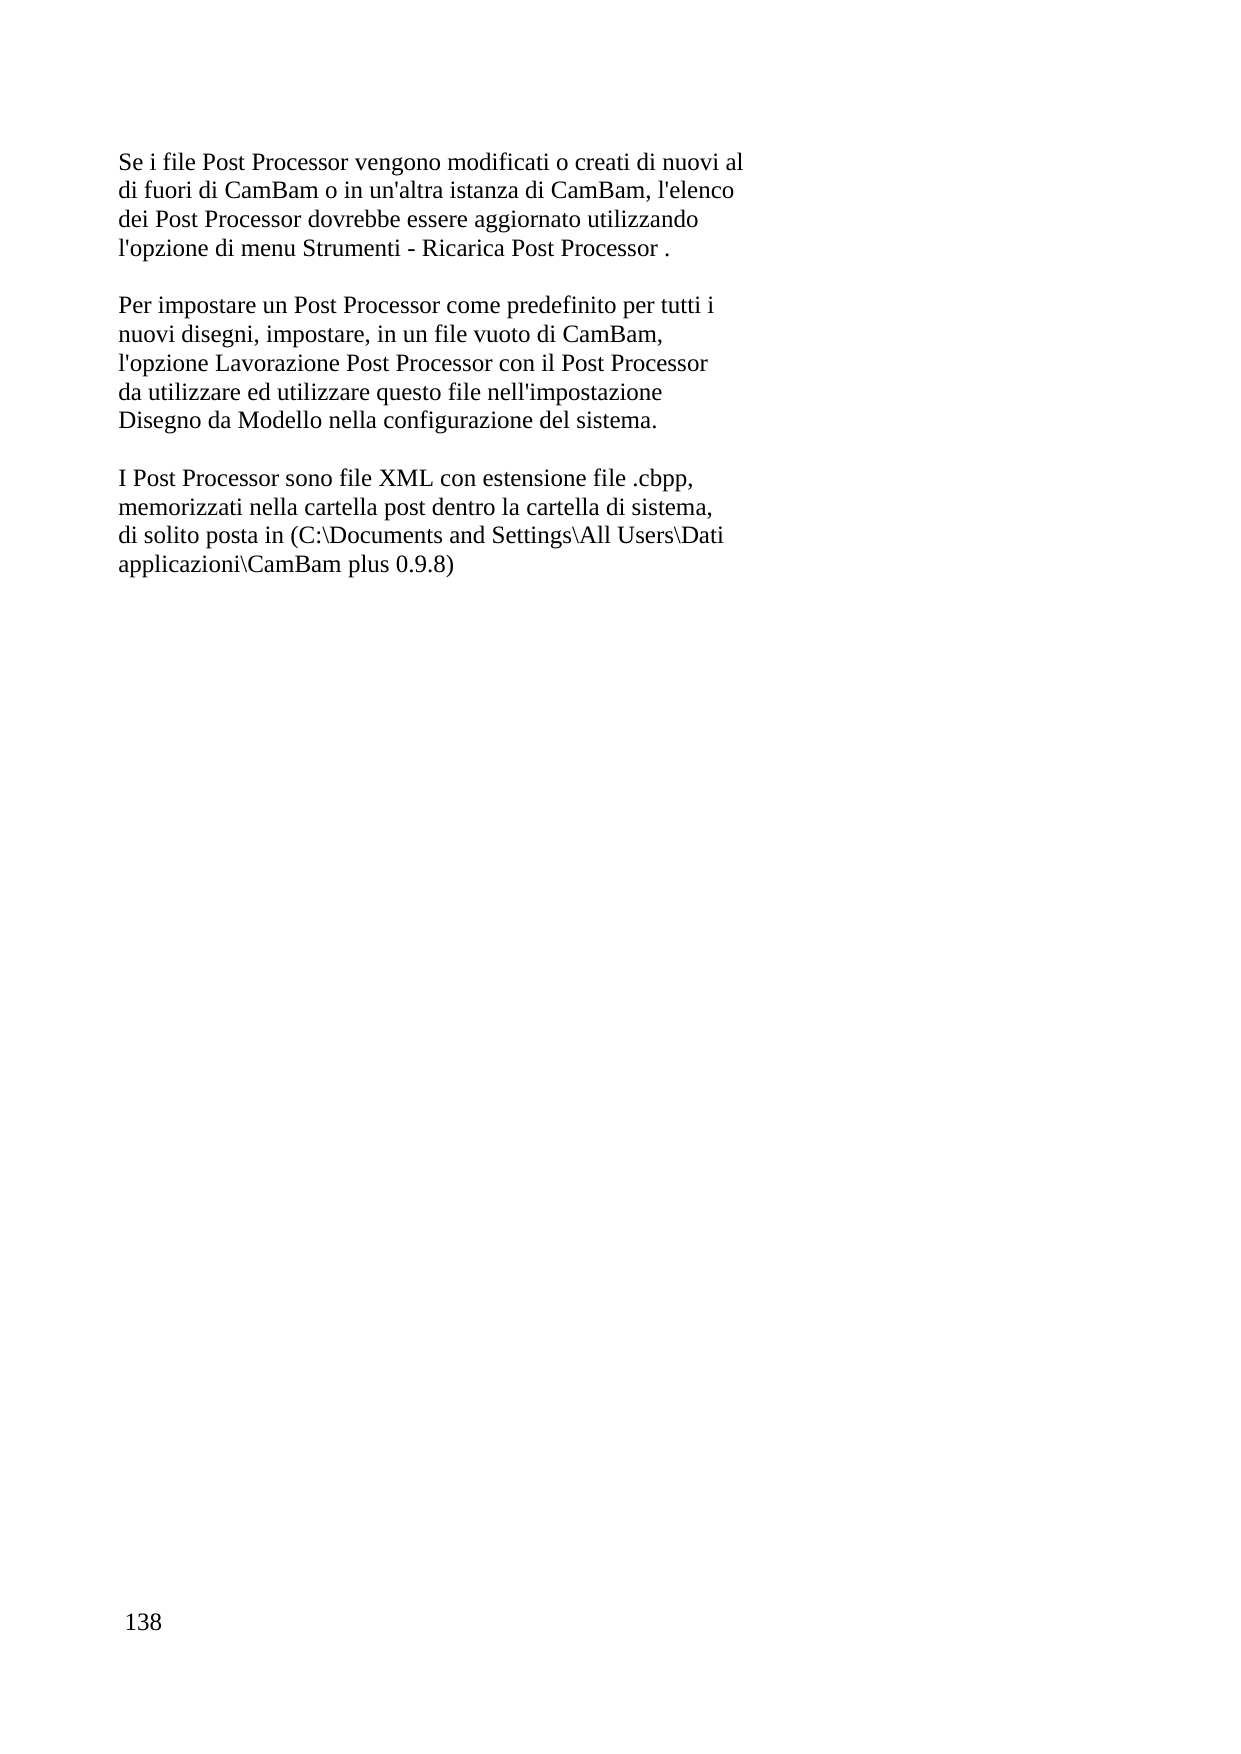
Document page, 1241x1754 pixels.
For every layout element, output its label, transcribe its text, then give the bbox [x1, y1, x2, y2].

text Per impostare un Post Processor come predefinito per tutti i [118, 291, 1122, 319]
text Se i file Post Processor vengono modificati o creati di nuovi al [118, 147, 1122, 176]
text l'opzione Lavorazione Post Processor con il Post Processor [118, 348, 1122, 377]
text Disegno da Modello nella configurazione del sistema. [118, 406, 1122, 434]
text nuovi disegni, impostare, in un file vuoto di CamBam, [118, 319, 1122, 348]
text dei Post Processor dovrebbe essere aggiornato utilizzando [118, 204, 1122, 233]
text di fuori di CamBam o in un'altra istanza di CamBam, l'elenco [118, 176, 1122, 204]
text memorizzati nella cartella post dentro la cartella di sistema, [118, 492, 1122, 521]
text applicazioni\CamBam plus 0.9.8) [118, 549, 1122, 578]
text da utilizzare ed utilizzare questo file nell'impostazione [118, 377, 1122, 406]
text I Post Processor sono file XML con estensione file .cbpp, [118, 463, 1122, 492]
text di solito posta in (C:\Documents and Settings\All Users\Dati [118, 521, 1122, 549]
text l'opzione di menu Strumenti - Ricarica Post Processor . [118, 233, 1122, 262]
